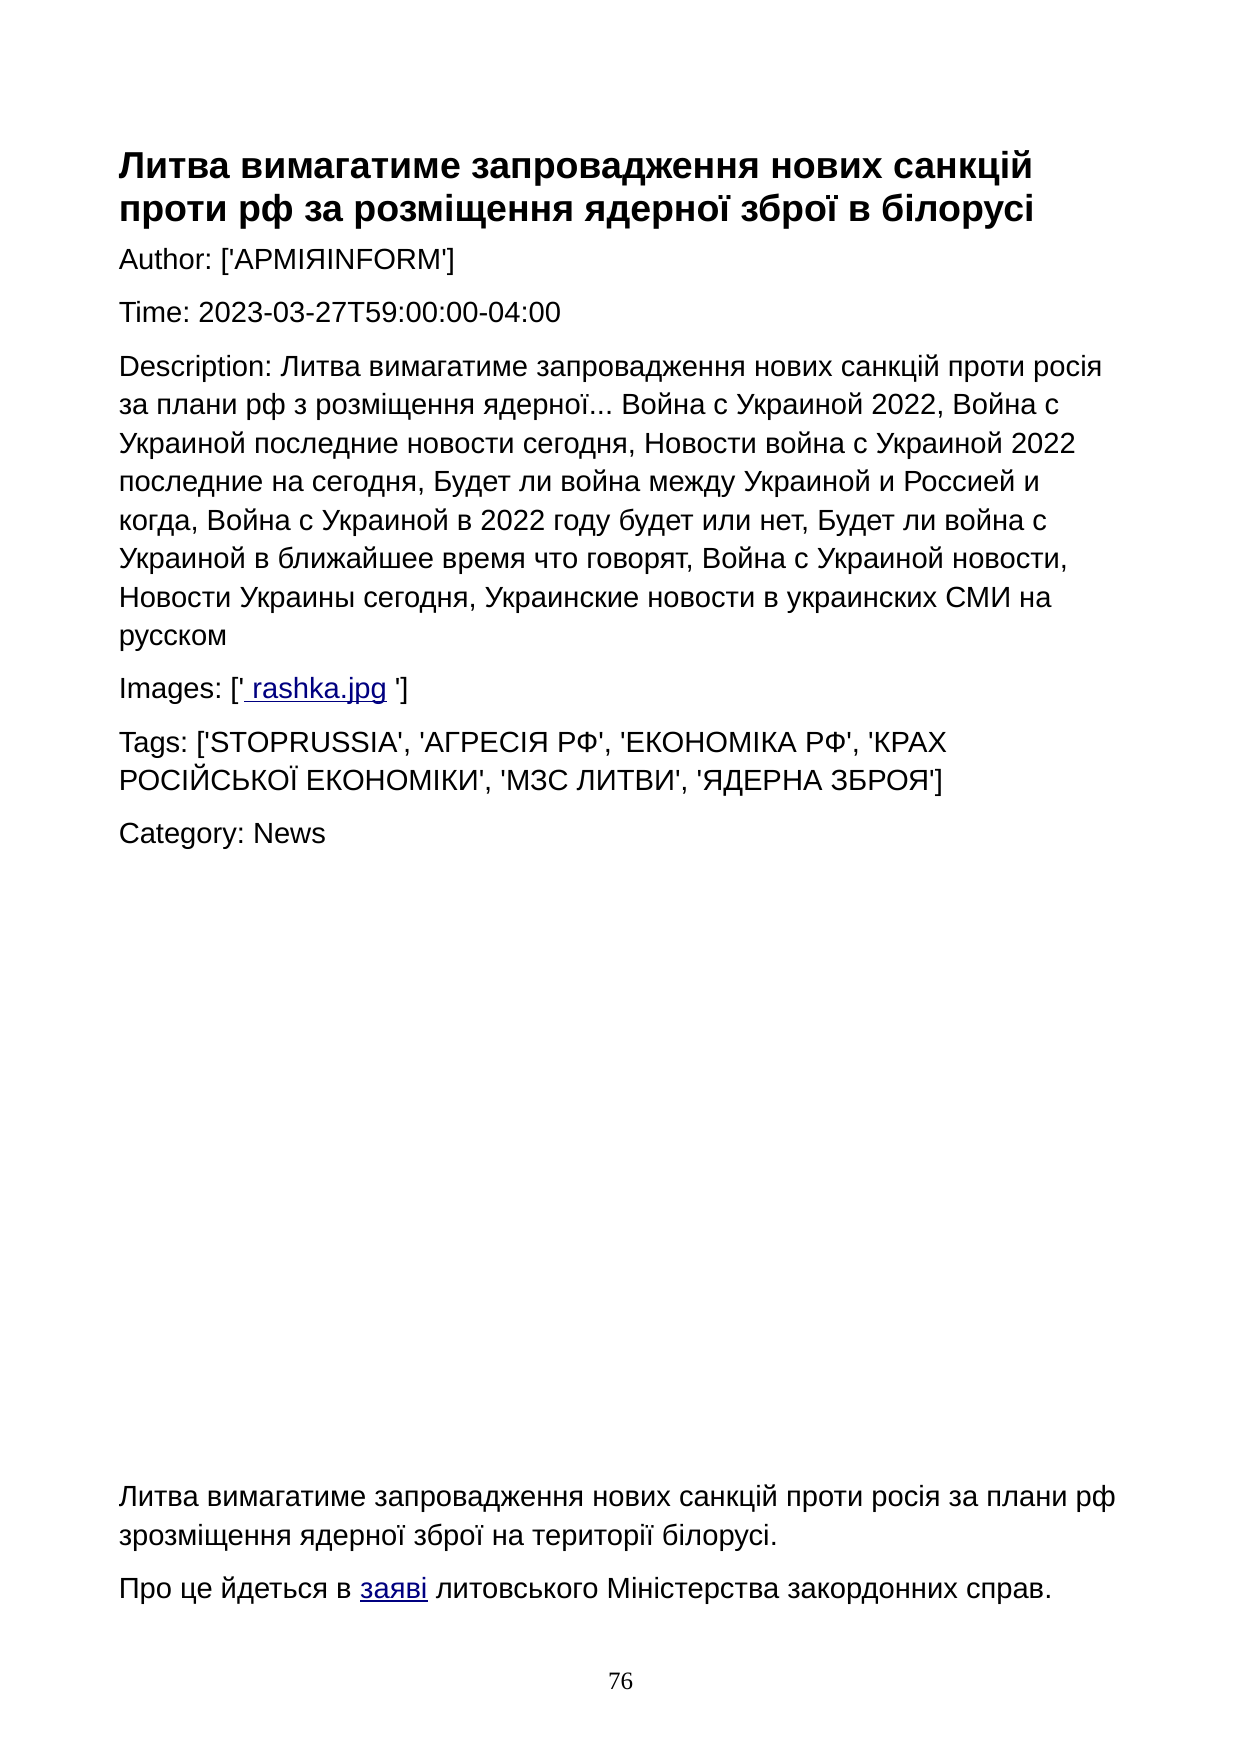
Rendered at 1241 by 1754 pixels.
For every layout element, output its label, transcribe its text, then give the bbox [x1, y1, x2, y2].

text Description: Литва вимагатиме запровадження нових санкцій проти росія за плани рф з розміщення ядерної... Война с Украиной 2022, Война с Украиной последние новости сегодня, Новости война с Украиной 2022 последние на сегодня, Будет ли война между Украиной и Россией и когда, Война с Украиной в 2022 году будет или нет, Будет ли война с Украиной в ближайшее время что говорят, Война с Украиной новости, Новости Украины сегодня, Украинские новости в украинских СМИ на русском [118, 348, 1122, 652]
text Про це йдеться в заяві литовського Міністерства закордонних справ. [118, 1571, 1122, 1604]
text Tags: ['STOPRUSSIA', 'АГРЕСІЯ РФ', 'ЕКОНОМІКА РФ', 'КРАХ РОСІЙСЬКОЇ ЕКОНОМІКИ', 'МЗС ЛИТВИ', 'ЯДЕРНА ЗБРОЯ'] [118, 724, 1122, 797]
text Category: News [118, 816, 1122, 850]
text Литва вимагатиме запровадження нових санкцій проти росія за плани рф зрозміщення ядерної зброї на території білорусі. [118, 1479, 1122, 1551]
text Images: [' rashka.jpg '] [118, 671, 1122, 705]
text Time: 2023-03-27T59:00:00-04:00 [118, 295, 1122, 329]
text Author: ['АРМІЯINFORM'] [118, 242, 1122, 276]
subtitle Литва вимагатиме запровадження нових санкцій проти рф за розміщення ядерної зброї в білорусі [118, 143, 1122, 230]
